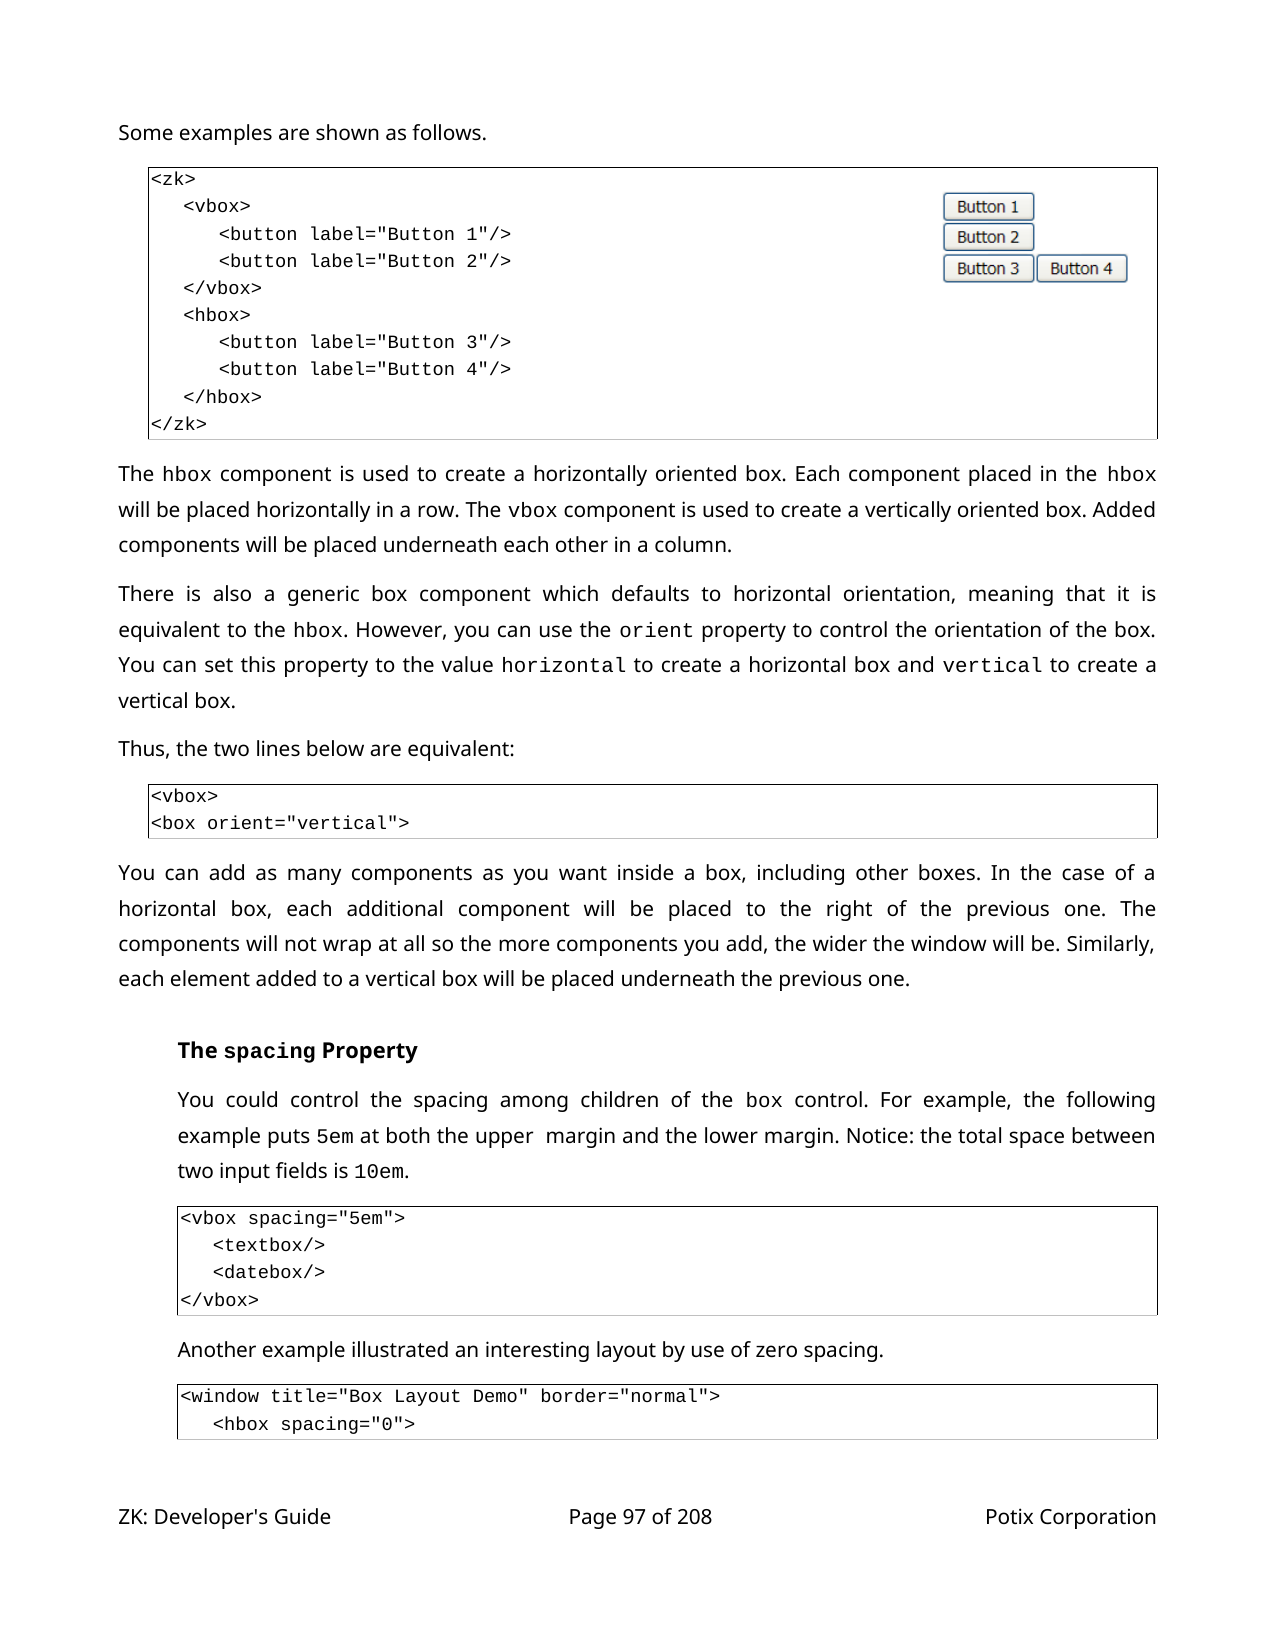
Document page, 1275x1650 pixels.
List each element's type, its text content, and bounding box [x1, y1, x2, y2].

text </vbox> [149, 276, 1157, 300]
text </hbox> [149, 384, 1157, 409]
text You can add as many components as you want inside a box, including other boxes. In the case of a horizontal box, each additional component will be placed to the right of the previous one. The components will not wrap at all so the more components you add, the wider the window will be. Similarly, each element added to a vertical box will be placed underneath the previous one. [118, 858, 1157, 992]
text <vbox spacing="5em"> [178, 1207, 1157, 1230]
text Some examples are shown as follows. [118, 118, 1157, 146]
picture [939, 187, 1131, 285]
text <box orient="vertical"> [149, 811, 1157, 838]
text [1131, 194, 1157, 218]
text <button label="Button 1"/> [149, 221, 939, 246]
text [1131, 248, 1157, 273]
text There is also a generic box component which defaults to horizontal orientation, meaning that it is equivalent to the hbox. However, you can use the orient property to control the orientation of the box. You can set this property to the value horizontal to create a horizontal box and vertical to create a vertical box. [118, 579, 1157, 714]
text <textbox/> [178, 1233, 1157, 1257]
subtitle The spacing Property [177, 1035, 1157, 1065]
text <vbox> [149, 785, 1157, 808]
text <hbox> [149, 303, 1157, 327]
text <hbox spacing="0"> [178, 1411, 1157, 1439]
text <datebox/> [178, 1260, 1157, 1284]
text The hbox component is used to create a horizontally oriented box. Each component placed in the hbox will be placed horizontally in a row. The vbox component is used to create a vertically oriented box. Added components will be placed underneath each other in a column. [118, 459, 1157, 559]
text </zk> [149, 412, 1157, 439]
text </vbox> [178, 1287, 1157, 1315]
text You could control the spacing among children of the box control. For example, the following example puts 5em at both the upper margin and the lower margin. Notice: the total space between two input fields is 10em. [177, 1086, 1157, 1185]
text Thus, the two lines below are equivalent: [118, 734, 1157, 763]
text [1131, 221, 1157, 246]
text <window title="Box Layout Demo" border="normal"> [178, 1385, 1157, 1408]
text <button label="Button 2"/> [149, 248, 939, 273]
text Another example illustrated an interesting layout by use of zero spacing. [177, 1335, 1157, 1363]
text <vbox> [149, 194, 939, 218]
text <zk> [149, 168, 1157, 191]
text <button label="Button 4"/> [149, 357, 1157, 382]
text <button label="Button 3"/> [149, 330, 1157, 354]
